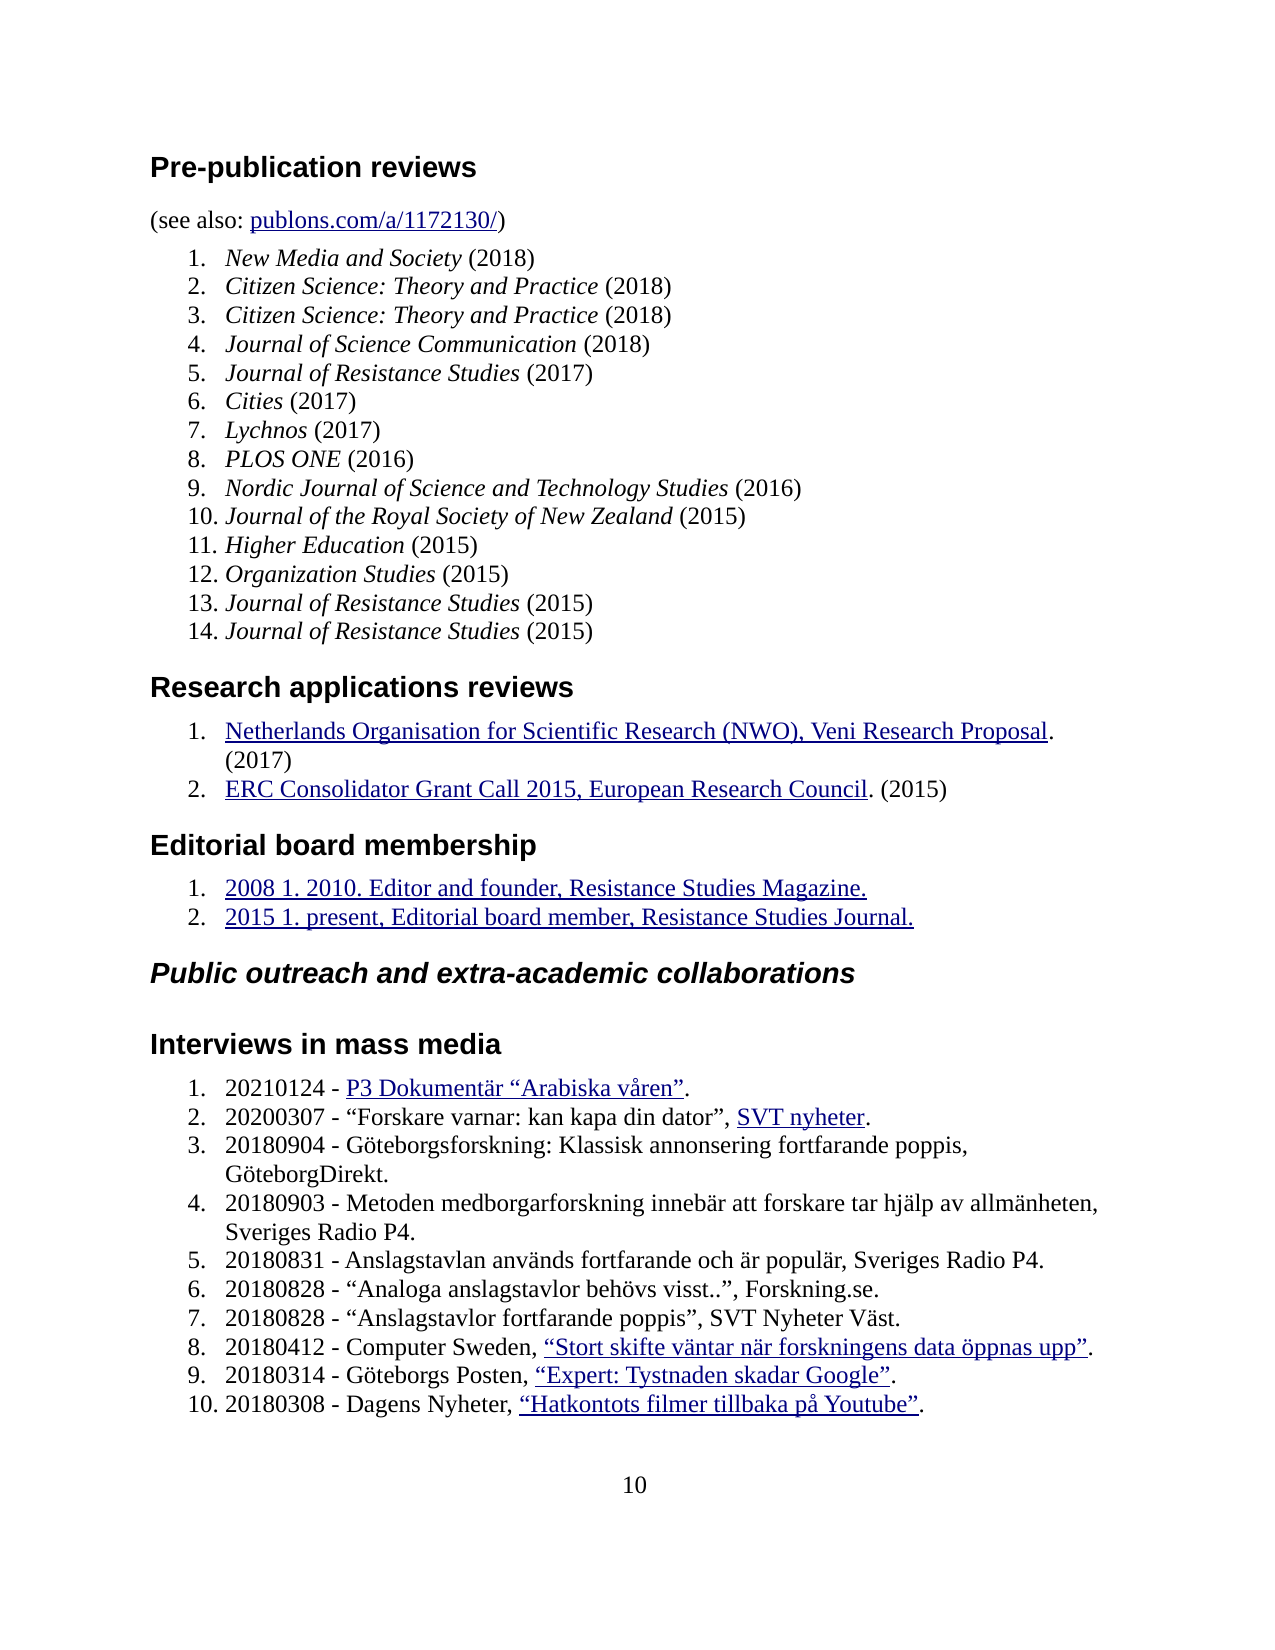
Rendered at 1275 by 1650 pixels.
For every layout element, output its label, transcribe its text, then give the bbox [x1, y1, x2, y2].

list Citizen Science: Theory and Practice (2018) [187, 300, 1125, 329]
list Journal of Resistance Studies (2015) [187, 616, 1125, 645]
list Higher Education (2015) [187, 530, 1125, 559]
list 20180828 - “Analoga anslagstavlor behövs visst..”, Forskning.se. [187, 1274, 1125, 1303]
subtitle Editorial board membership [150, 827, 1125, 861]
list 20180831 - Anslagstavlan används fortfarande och är populär, Sveriges Radio P4. [187, 1246, 1125, 1274]
subtitle Interviews in mass media [150, 1027, 1125, 1061]
list Lychnos (2017) [187, 415, 1125, 444]
list 20180314 - Göteborgs Posten, “Expert: Tystnaden skadar Google”. [187, 1361, 1125, 1389]
subtitle Public outreach and extra-academic collaborations [150, 956, 1125, 989]
list 20180903 - Metoden medborgarforskning innebär att forskare tar hjälp av allmänheten, Sveriges Radio P4. [187, 1188, 1125, 1246]
list Cities (2017) [187, 386, 1125, 415]
list 20180412 - Computer Sweden, “Stort skifte väntar när forskningens data öppnas upp”. [187, 1332, 1125, 1361]
list Citizen Science: Theory and Practice (2018) [187, 271, 1125, 300]
list Nordic Journal of Science and Technology Studies (2016) [187, 473, 1125, 501]
list Journal of Resistance Studies (2015) [187, 588, 1125, 616]
subtitle Research applications reviews [150, 670, 1125, 704]
list PLOS ONE (2016) [187, 444, 1125, 473]
list Journal of Science Communication (2018) [187, 329, 1125, 358]
list 2008 1. 2010. Editor and founder, Resistance Studies Magazine. [187, 873, 1125, 902]
list 20210124 - P3 Dokumentär “Arabiska våren”. [187, 1073, 1125, 1102]
list 20180904 - Göteborgsforskning: Klassisk annonsering fortfarande poppis, GöteborgDirekt. [187, 1131, 1125, 1188]
list Netherlands Organisation for Scientific Research (NWO), Veni Research Proposal. (2017) [187, 716, 1125, 774]
subtitle Pre-publication reviews [150, 150, 1125, 183]
list 20200307 - “Forskare varnar: kan kapa din dator”, SVT nyheter. [187, 1102, 1125, 1131]
text (see also: publons.com/a/1172130/) [150, 205, 1125, 234]
list New Media and Society (2018) [187, 243, 1125, 271]
list 20180828 - “Anslagstavlor fortfarande poppis”, SVT Nyheter Väst. [187, 1303, 1125, 1332]
list Organization Studies (2015) [187, 559, 1125, 588]
list Journal of Resistance Studies (2017) [187, 358, 1125, 386]
list ERC Consolidator Grant Call 2015, European Research Council. (2015) [187, 774, 1125, 802]
list 2015 1. present, Editorial board member, Resistance Studies Journal. [187, 902, 1125, 931]
list Journal of the Royal Society of New Zealand (2015) [187, 501, 1125, 530]
list 20180308 - Dagens Nyheter, “Hatkontots filmer tillbaka på Youtube”. [187, 1389, 1125, 1418]
